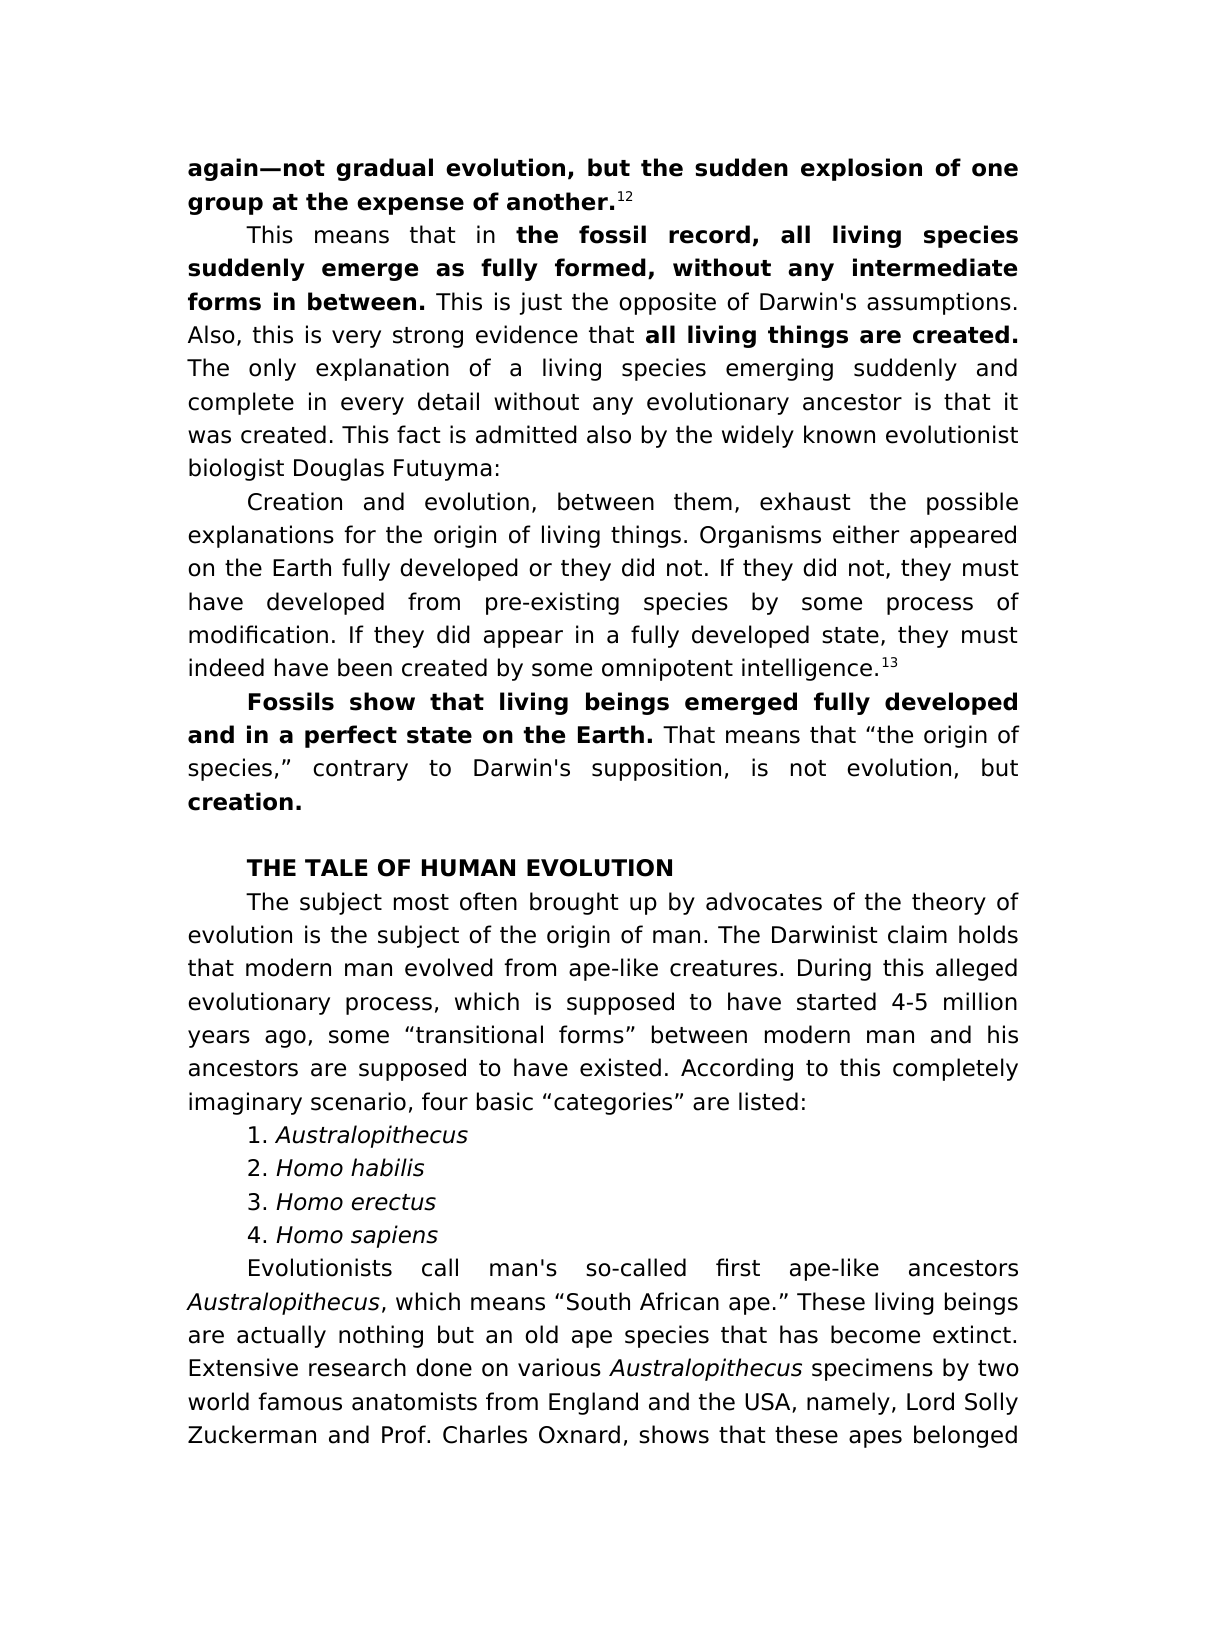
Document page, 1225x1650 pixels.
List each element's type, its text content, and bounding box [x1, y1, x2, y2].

text Evolutionists call man's so-called first ape-like ancestors Australopithecus, which means “South African ape.” These living beings are actually nothing but an old ape species that has become extinct. Extensive research done on various Australopithecus specimens by two world famous anatomists from England and the USA, namely, Lord Solly Zuckerman and Prof. Charles Oxnard, shows that these apes belonged [187, 1250, 1020, 1450]
text 2. Homo habilis [187, 1150, 1020, 1183]
text again—not gradual evolution, but the sudden explosion of one group at the expense of another.12 [187, 150, 1020, 217]
text Fossils show that living beings emerged fully developed and in a perfect state on the Earth. That means that “the origin of species,” contrary to Darwin's supposition, is not evolution, but creation. [187, 683, 1020, 817]
text 1. Australopithecus [187, 1117, 1020, 1150]
text This means that in the fossil record, all living species suddenly emerge as fully formed, without any intermediate forms in between. This is just the opposite of Darwin's assumptions. Also, this is very strong evidence that all living things are created. The only explanation of a living species emerging suddenly and complete in every detail without any evolutionary ancestor is that it was created. This fact is admitted also by the widely known evolutionist biologist Douglas Futuyma: [187, 217, 1020, 483]
text Creation and evolution, between them, exhaust the possible explanations for the origin of living things. Organisms either appeared on the Earth fully developed or they did not. If they did not, they must have developed from pre-existing species by some process of modification. If they did appear in a fully developed state, they must indeed have been created by some omnipotent intelligence.13 [187, 483, 1020, 683]
text 3. Homo erectus [187, 1183, 1020, 1217]
text The subject most often brought up by advocates of the theory of evolution is the subject of the origin of man. The Darwinist claim holds that modern man evolved from ape-like creatures. During this alleged evolutionary process, which is supposed to have started 4-5 million years ago, some “transitional forms” between modern man and his ancestors are supposed to have existed. According to this completely imaginary scenario, four basic “categories” are listed: [187, 883, 1020, 1117]
text THE TALE OF HUMAN EVOLUTION [187, 850, 1020, 883]
text 4. Homo sapiens [187, 1217, 1020, 1250]
